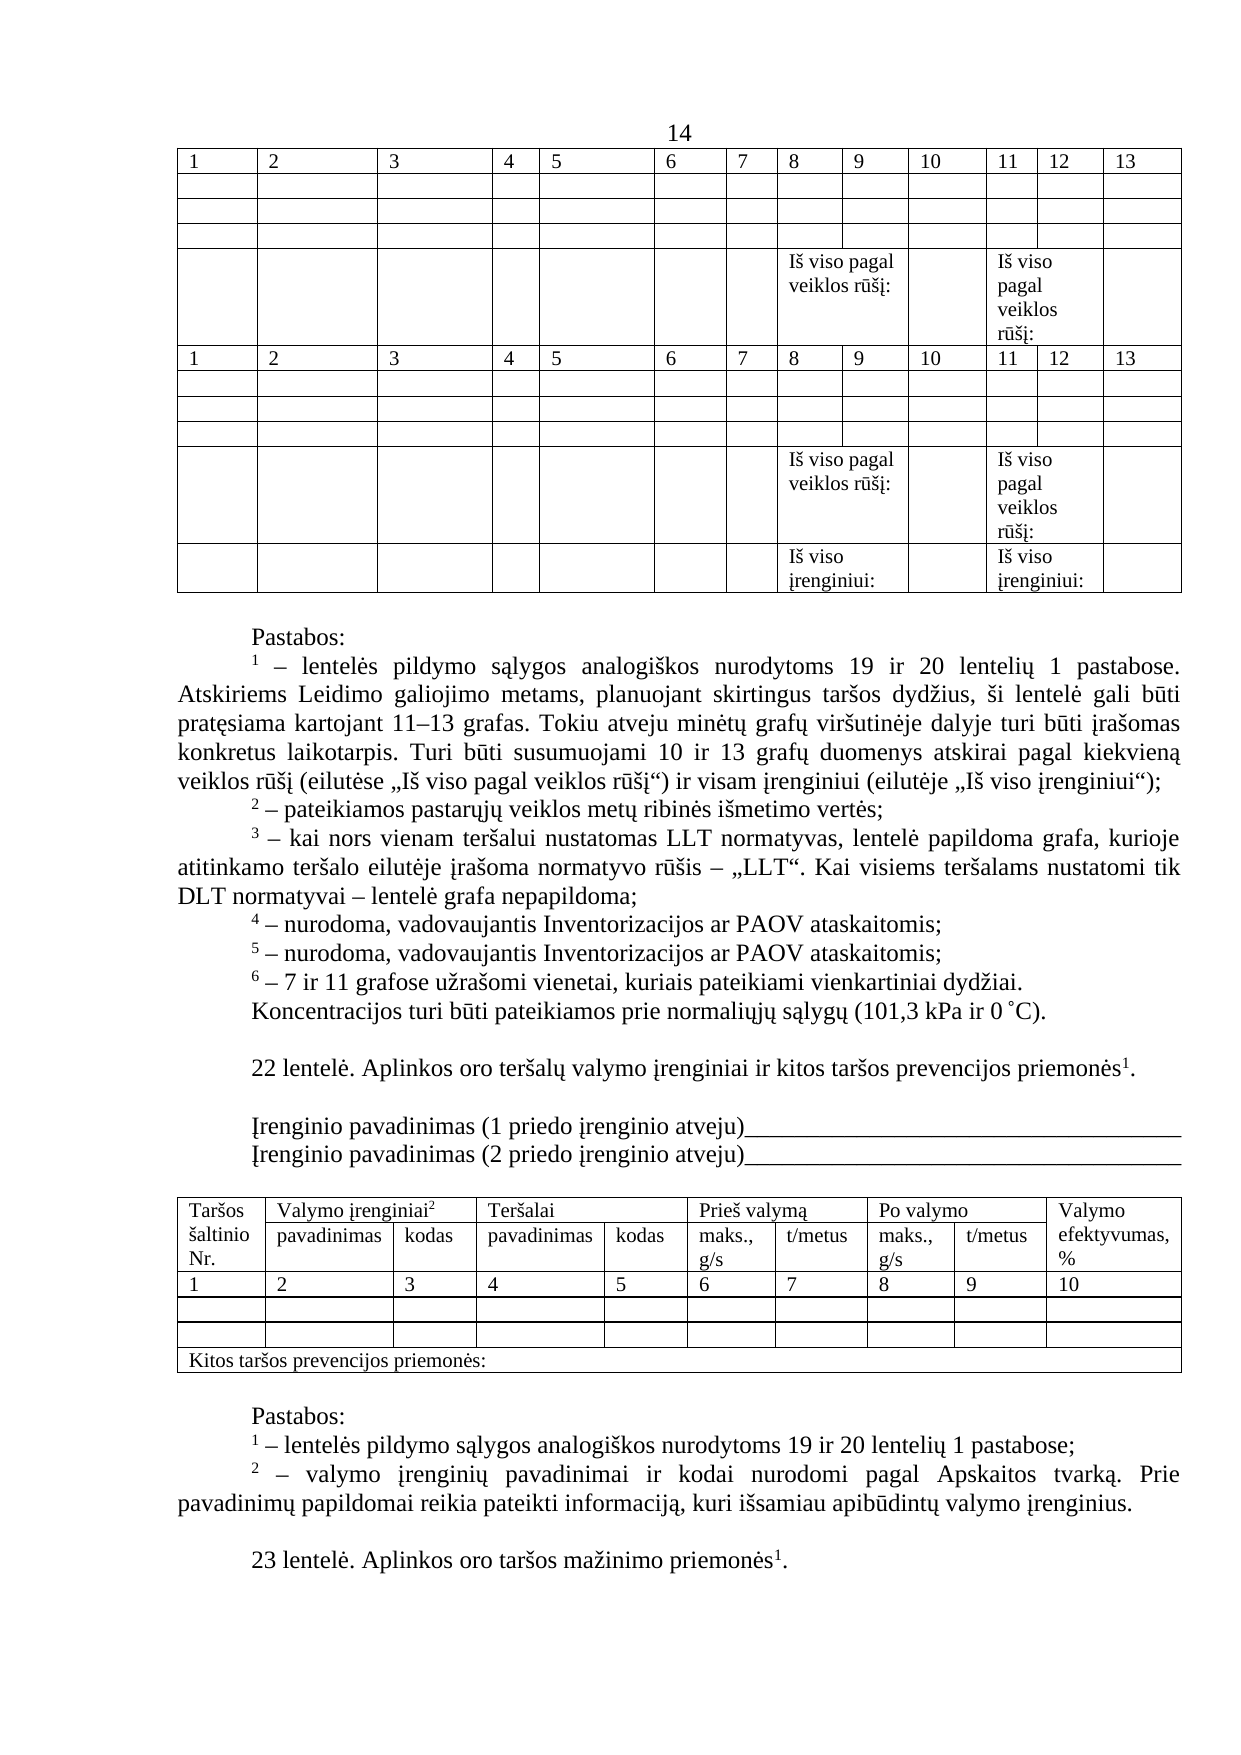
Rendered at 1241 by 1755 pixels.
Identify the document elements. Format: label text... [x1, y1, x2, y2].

table_cell maks., g/s [688, 1223, 775, 1271]
table_cell maks., g/s [868, 1223, 954, 1271]
table_cell Iš viso pagal veiklos rūšį: [987, 249, 1103, 345]
table_cell 10 [909, 149, 986, 173]
table_cell [778, 422, 842, 446]
table_cell 11 [987, 149, 1037, 173]
table_cell [540, 174, 654, 198]
table_cell [655, 422, 726, 446]
table_cell 3 [378, 149, 492, 173]
table_cell 8 [778, 149, 842, 173]
table_header Valymo efektyvumas, % [1047, 1198, 1181, 1271]
table_cell [655, 249, 726, 345]
table_cell 5 [540, 346, 654, 370]
table_cell [843, 422, 908, 446]
table_cell Kitos taršos prevencijos priemonės: [178, 1348, 1181, 1372]
table_cell 5 [540, 149, 654, 173]
table_cell [909, 249, 986, 345]
table_cell [493, 397, 539, 421]
table_cell 3 [394, 1272, 476, 1296]
table_cell [605, 1323, 687, 1347]
table_cell 4 [493, 149, 539, 173]
table_cell kodas [605, 1223, 687, 1271]
table_cell [258, 249, 377, 345]
table_cell Iš viso įrenginiui: [987, 544, 1103, 592]
table_cell [540, 249, 654, 345]
table_cell 12 [1038, 346, 1103, 370]
table_cell [540, 544, 654, 592]
table_cell [1104, 249, 1181, 345]
table_cell [909, 224, 986, 248]
table_cell [727, 174, 777, 198]
table_cell Iš viso pagal veiklos rūšį: [778, 249, 908, 345]
table_cell [727, 447, 777, 543]
table_cell [540, 199, 654, 223]
table_cell [258, 447, 377, 543]
table_cell [909, 371, 986, 396]
table_cell [605, 1298, 687, 1321]
table_cell [493, 422, 539, 446]
table_cell [378, 174, 492, 198]
table_cell [378, 199, 492, 223]
table_cell Iš viso pagal veiklos rūšį: [778, 447, 908, 543]
table_cell [727, 199, 777, 223]
text Įrenginio pavadinimas (2 priedo įrenginio atveju) [177, 1139, 1181, 1168]
table_cell [909, 397, 986, 421]
table_cell [178, 199, 257, 223]
table_cell [540, 397, 654, 421]
table_cell [778, 174, 842, 198]
table_cell t/metus [955, 1223, 1046, 1271]
table_header Po valymo [868, 1198, 1046, 1222]
table_cell [258, 371, 377, 396]
table_cell 6 [655, 346, 726, 370]
table_cell 9 [843, 346, 908, 370]
table_cell 12 [1038, 149, 1103, 173]
table_cell [655, 447, 726, 543]
table_cell 3 [378, 346, 492, 370]
table_cell [1047, 1298, 1181, 1321]
table_cell 2 [258, 346, 377, 370]
table_cell [688, 1298, 775, 1321]
table_cell [1038, 224, 1103, 248]
table_cell [655, 224, 726, 248]
table_cell [540, 447, 654, 543]
table_cell 1 [178, 346, 257, 370]
table_cell [1104, 174, 1181, 198]
table_cell [909, 447, 986, 543]
table_cell 13 [1104, 346, 1181, 370]
table_cell [655, 199, 726, 223]
table_cell [258, 174, 377, 198]
table_cell [987, 199, 1037, 223]
table_cell t/metus [776, 1223, 867, 1271]
table_cell [178, 397, 257, 421]
text 1 – lentelės pildymo sąlygos analogiškos nurodytoms 19 ir 20 lentelių 1 pastabose; [177, 1430, 1181, 1459]
table_cell [378, 371, 492, 396]
table_cell 8 [778, 346, 842, 370]
table_cell [258, 422, 377, 446]
table_cell [477, 1298, 604, 1321]
table_cell [266, 1323, 393, 1347]
text 5 – nurodoma, vadovaujantis Inventorizacijos ar PAOV ataskaitomis; [177, 938, 1181, 967]
table_cell [868, 1298, 954, 1321]
table_cell [178, 224, 257, 248]
text 4 – nurodoma, vadovaujantis Inventorizacijos ar PAOV ataskaitomis; [177, 909, 1181, 938]
table_cell [1038, 174, 1103, 198]
text 23 lentelė. Aplinkos oro taršos mažinimo priemonės1. [177, 1545, 1181, 1574]
table_cell [178, 1323, 265, 1347]
table_header Valymo įrenginiai2 [266, 1198, 476, 1222]
text Pastabos: [177, 1401, 1181, 1430]
table_header Taršos šaltinio Nr. [178, 1198, 265, 1271]
text 3 – kai nors vienam teršalui nustatomas LLT normatyvas, lentelė papildoma grafa, kurioje atitinkamo teršalo eilutėje įrašoma normatyvo rūšis – „LLT“. Kai visiems teršalams nustatomi tik DLT normatyvai – lentelė grafa nepapildoma; [177, 823, 1181, 909]
table_cell [178, 544, 257, 592]
table_cell [258, 199, 377, 223]
table_cell 4 [477, 1272, 604, 1296]
table_cell [493, 249, 539, 345]
table_cell [987, 224, 1037, 248]
table_cell [1047, 1323, 1181, 1347]
table_cell [1104, 397, 1181, 421]
table_cell [727, 422, 777, 446]
table_cell [378, 249, 492, 345]
table_cell [776, 1323, 867, 1347]
table_cell 2 [266, 1272, 393, 1296]
table_cell [843, 397, 908, 421]
table_cell [178, 447, 257, 543]
table_cell [987, 422, 1037, 446]
table_cell [655, 397, 726, 421]
table_cell [540, 371, 654, 396]
table_cell 2 [258, 149, 377, 173]
table_cell [493, 447, 539, 543]
table_cell [178, 249, 257, 345]
table_cell [258, 544, 377, 592]
table_cell [909, 422, 986, 446]
table_cell 9 [955, 1272, 1046, 1296]
table_cell [778, 397, 842, 421]
table_cell [540, 422, 654, 446]
table_cell [378, 544, 492, 592]
table_cell [258, 397, 377, 421]
table_cell [987, 397, 1037, 421]
table_cell 1 [178, 149, 257, 173]
table_cell 10 [909, 346, 986, 370]
table_cell [778, 371, 842, 396]
table_cell [776, 1298, 867, 1321]
table_header Prieš valymą [688, 1198, 867, 1222]
table_cell [178, 1298, 265, 1321]
table_cell [909, 199, 986, 223]
table_cell [378, 224, 492, 248]
table_cell [843, 199, 908, 223]
table_cell pavadinimas [477, 1223, 604, 1271]
table_cell [477, 1323, 604, 1347]
table_cell pavadinimas [266, 1223, 393, 1271]
text 2 – pateikiamos pastarųjų veiklos metų ribinės išmetimo vertės; [177, 794, 1181, 823]
table_cell [258, 224, 377, 248]
table_cell [394, 1298, 476, 1321]
table_cell [655, 174, 726, 198]
table_cell [1038, 371, 1103, 396]
table_cell [394, 1323, 476, 1347]
table_cell [1038, 422, 1103, 446]
table_cell 7 [727, 149, 777, 173]
table_cell 6 [655, 149, 726, 173]
table_cell [655, 371, 726, 396]
table_cell [727, 371, 777, 396]
table_cell 7 [727, 346, 777, 370]
table_cell 1 [178, 1272, 265, 1296]
table_cell [493, 174, 539, 198]
table_cell [493, 371, 539, 396]
table_cell [493, 199, 539, 223]
table_cell Iš viso įrenginiui: [778, 544, 908, 592]
text 6 – 7 ir 11 grafose užrašomi vienetai, kuriais pateikiami vienkartiniai dydžiai. [177, 967, 1181, 996]
table_cell [987, 371, 1037, 396]
table_cell Iš viso pagal veiklos rūšį: [987, 447, 1103, 543]
table_cell [378, 397, 492, 421]
table_cell 13 [1104, 149, 1181, 173]
table_cell 6 [688, 1272, 775, 1296]
table_cell [843, 224, 908, 248]
table_cell 4 [493, 346, 539, 370]
table_cell [655, 544, 726, 592]
table_cell 9 [843, 149, 908, 173]
table_cell [688, 1323, 775, 1347]
table_cell [266, 1298, 393, 1321]
table_cell 5 [605, 1272, 687, 1296]
text 2 – valymo įrenginių pavadinimai ir kodai nurodomi pagal Apskaitos tvarką. Prie pavadinimų papildomai reikia pateikti informaciją, kuri išsamiau apibūdintų valymo įrenginius. [177, 1459, 1181, 1516]
table_cell [727, 224, 777, 248]
table_cell [1038, 397, 1103, 421]
table_cell [1104, 422, 1181, 446]
text 22 lentelė. Aplinkos oro teršalų valymo įrenginiai ir kitos taršos prevencijos priemonės1. [177, 1053, 1181, 1082]
table_cell 7 [776, 1272, 867, 1296]
table_cell [1104, 447, 1181, 543]
table_cell [178, 174, 257, 198]
table_cell [843, 174, 908, 198]
table_cell [1104, 199, 1181, 223]
table_cell 11 [987, 346, 1037, 370]
text Įrenginio pavadinimas (1 priedo įrenginio atveju) [177, 1111, 1181, 1139]
table_header Teršalai [477, 1198, 687, 1222]
table_cell kodas [394, 1223, 476, 1271]
table_cell [493, 224, 539, 248]
table_cell [727, 397, 777, 421]
table_cell [868, 1323, 954, 1347]
table_cell [778, 224, 842, 248]
table_cell 8 [868, 1272, 954, 1296]
table_cell 10 [1047, 1272, 1181, 1296]
table_cell [955, 1323, 1046, 1347]
table_cell [987, 174, 1037, 198]
table_cell [178, 371, 257, 396]
table_cell [909, 174, 986, 198]
table_cell [378, 447, 492, 543]
table_cell [178, 422, 257, 446]
table_cell [493, 544, 539, 592]
table_cell [1104, 544, 1181, 592]
text 1 – lentelės pildymo sąlygos analogiškos nurodytoms 19 ir 20 lentelių 1 pastabose. Atskiriems Leidimo galiojimo metams, planuojant skirtingus taršos dydžius, ši lentelė gali būti pratęsiama kartojant 11–13 grafas. Tokiu atveju minėtų grafų viršutinėje dalyje turi būti įrašomas konkretus laikotarpis. Turi būti susumuojami 10 ir 13 grafų duomenys atskirai pagal kiekvieną veiklos rūšį (eilutėse „Iš viso pagal veiklos rūšį“) ir visam įrenginiui (eilutėje „Iš viso įrenginiui“); [177, 651, 1181, 794]
table_cell [1038, 199, 1103, 223]
table_cell [909, 544, 986, 592]
text Pastabos: [177, 622, 1181, 651]
table_cell [1104, 371, 1181, 396]
table_cell [843, 371, 908, 396]
table_cell [727, 249, 777, 345]
table_cell [727, 544, 777, 592]
table_cell [1104, 224, 1181, 248]
table_cell [778, 199, 842, 223]
table_cell [378, 422, 492, 446]
table_cell [540, 224, 654, 248]
text Koncentracijos turi būti pateikiamos prie normaliųjų sąlygų (101,3 kPa ir 0 ˚C). [177, 996, 1181, 1024]
table_cell [955, 1298, 1046, 1321]
